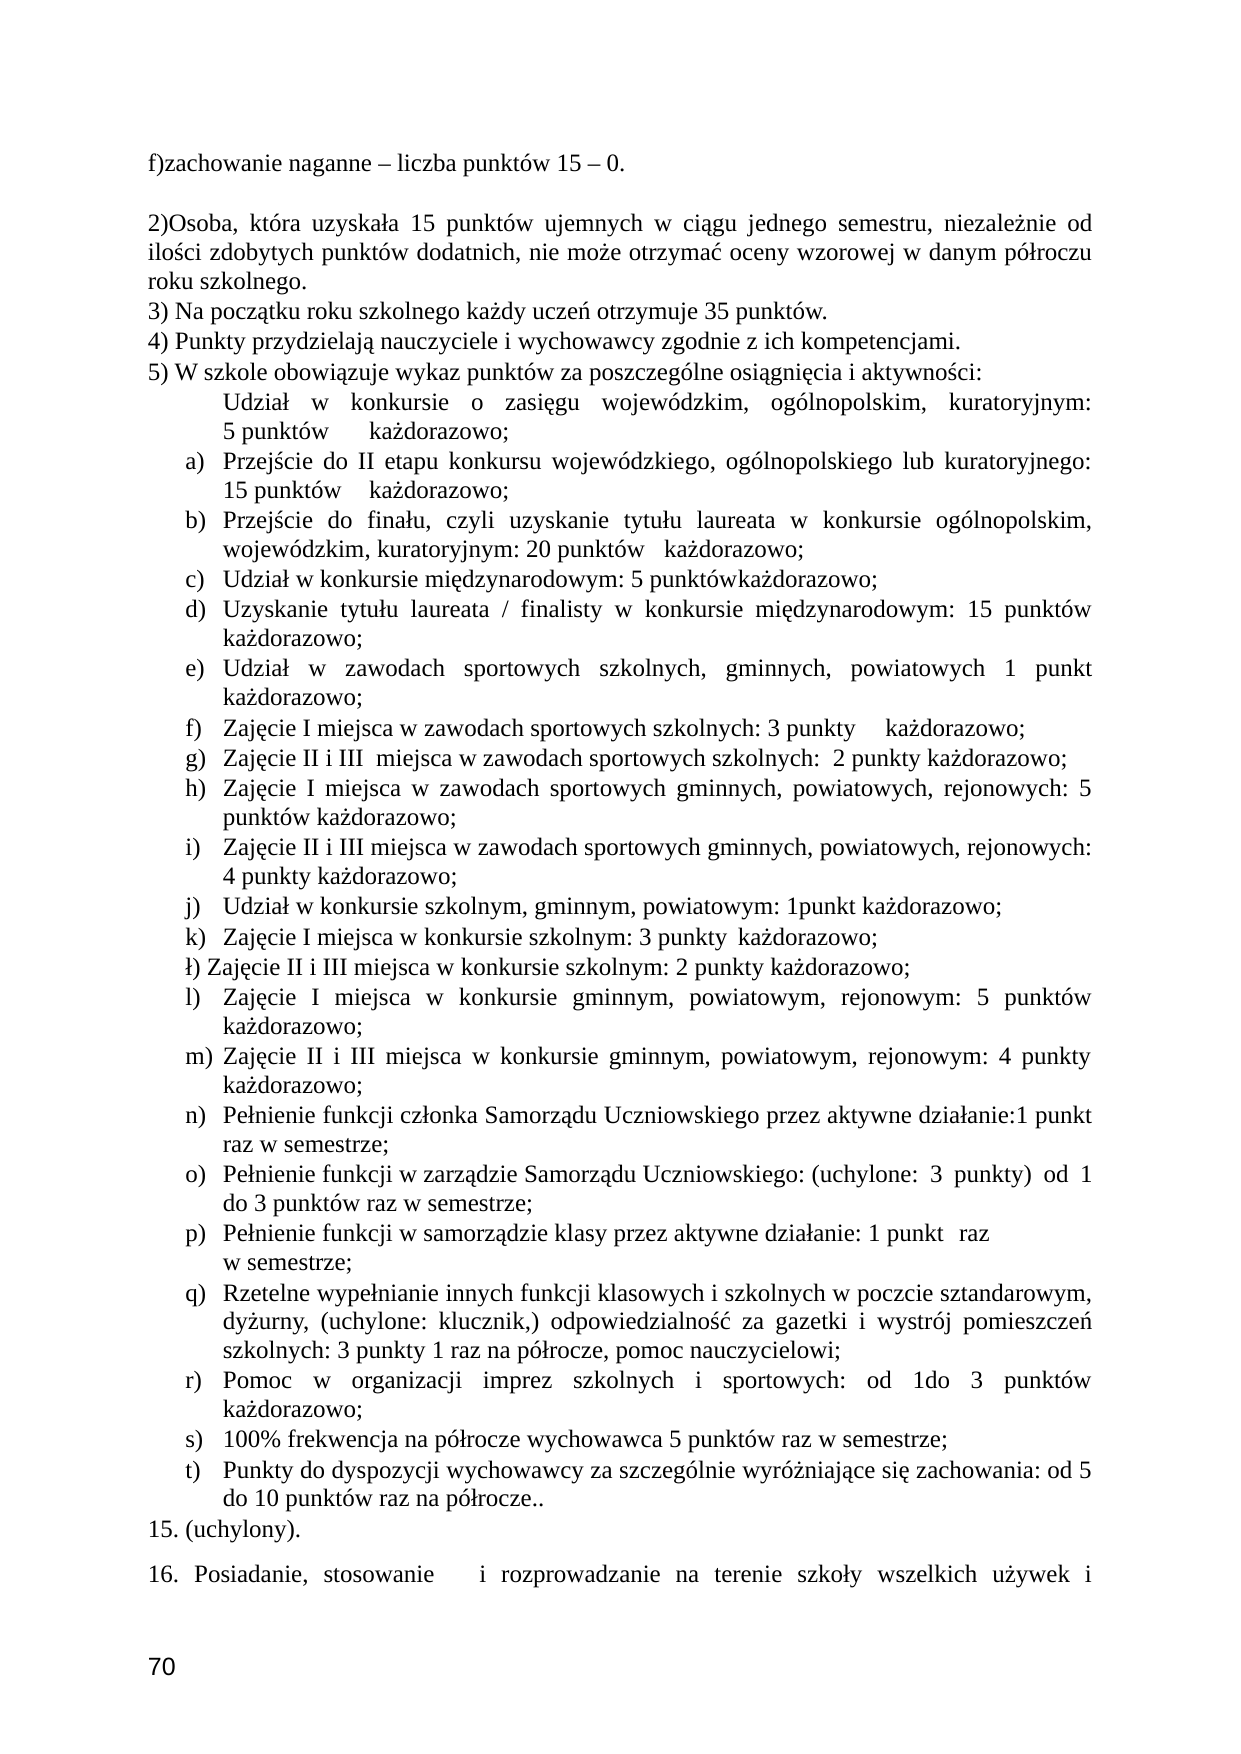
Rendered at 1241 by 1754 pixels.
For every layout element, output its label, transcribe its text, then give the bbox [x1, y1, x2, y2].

text 4) Punkty przydzielają nauczyciele i wychowawcy zgodnie z ich kompetencjami. [148, 326, 1093, 355]
list Pełnienie funkcji w samorządzie klasy przez aktywne działanie: 1 punkt raz w semestrze; [185, 1218, 1093, 1276]
list Punkty do dyspozycji wychowawcy za szczególnie wyróżniające się zachowania: od 5 do 10 punktów raz na półrocze.. [185, 1455, 1093, 1512]
list Rzetelne wypełnianie innych funkcji klasowych i szkolnych w poczcie sztandarowym, dyżurny, (uchylone: klucznik,) odpowiedzialność za gazetki i wystrój pomieszczeń szkolnych: 3 punkty 1 raz na półrocze, pomoc nauczycielowi; [185, 1278, 1093, 1364]
list Udział w konkursie międzynarodowym: 5 punktów każdorazowo; [185, 564, 1093, 593]
text 15. (uchylony). [148, 1514, 1093, 1543]
list Udział w konkursie szkolnym, gminnym, powiatowym: 1punkt każdorazowo; [185, 891, 1093, 920]
list Zajęcie I miejsca w zawodach sportowych gminnych, powiatowych, rejonowych: 5 punktów każdorazowo; [185, 773, 1093, 831]
text f)zachowanie naganne – liczba punktów 15 – 0. [148, 148, 1093, 176]
text 16. Posiadanie, stosowanie i rozprowadzanie na terenie szkoły wszelkich używek i [148, 1559, 1093, 1588]
list Uzyskanie tytułu laureata / finalisty w konkursie międzynarodowym: 15 punktów każdorazowo; [185, 594, 1093, 652]
list Przejście do finału, czyli uzyskanie tytułu laureata w konkursie ogólnopolskim, wojewódzkim, kuratoryjnym: 20 punktów każdorazowo; [185, 505, 1093, 563]
list Zajęcie II i III miejsca w konkursie gminnym, powiatowym, rejonowym: 4 punkty każdorazowo; [185, 1041, 1093, 1099]
text 5) W szkole obowiązuje wykaz punktów za poszczególne osiągnięcia i aktywności: [148, 357, 1093, 385]
list Zajęcie I miejsca w zawodach sportowych szkolnych: 3 punkty każdorazowo; [185, 713, 1093, 741]
list Udział w zawodach sportowych szkolnych, gminnych, powiatowych 1 punkt każdorazowo; [185, 653, 1093, 711]
text ł) Zajęcie II i III miejsca w konkursie szkolnym: 2 punkty każdorazowo; [185, 952, 1093, 981]
list Zajęcie II i III miejsca w zawodach sportowych gminnych, powiatowych, rejonowych: 4 punkty każdorazowo; [185, 832, 1093, 890]
list Przejście do II etapu konkursu wojewódzkiego, ogólnopolskiego lub kuratoryjnego: 15 punktów każdorazowo; [185, 446, 1093, 503]
list Zajęcie I miejsca w konkursie szkolnym: 3 punkty każdorazowo; [185, 922, 1093, 950]
list Zajęcie I miejsca w konkursie gminnym, powiatowym, rejonowym: 5 punktów każdorazowo; [185, 982, 1093, 1040]
list Pełnienie funkcji w zarządzie Samorządu Uczniowskiego: (uchylone: 3 punkty) od 1 do 3 punktów raz w semestrze; [185, 1159, 1093, 1217]
list 100% frekwencja na półrocze wychowawca 5 punktów raz w semestrze; [185, 1424, 1093, 1453]
list Pomoc w organizacji imprez szkolnych i sportowych: od 1do 3 punktów każdorazowo; [185, 1365, 1093, 1423]
text 3) Na początku roku szkolnego każdy uczeń otrzymuje 35 punktów. [148, 296, 1093, 325]
text 2)Osoba, która uzyskała 15 punktów ujemnych w ciągu jednego semestru, niezależnie od ilości zdobytych punktów dodatnich, nie może otrzymać oceny wzorowej w danym półroczu roku szkolnego. [148, 208, 1093, 294]
list Pełnienie funkcji członka Samorządu Uczniowskiego przez aktywne działanie:1 punkt raz w semestrze; [185, 1100, 1093, 1158]
list Udział w konkursie o zasięgu wojewódzkim, ogólnopolskim, kuratoryjnym: 5 punktów każdorazowo; [223, 387, 1093, 444]
list Zajęcie II i III miejsca w zawodach sportowych szkolnych: 2 punkty każdorazowo; [185, 743, 1093, 772]
